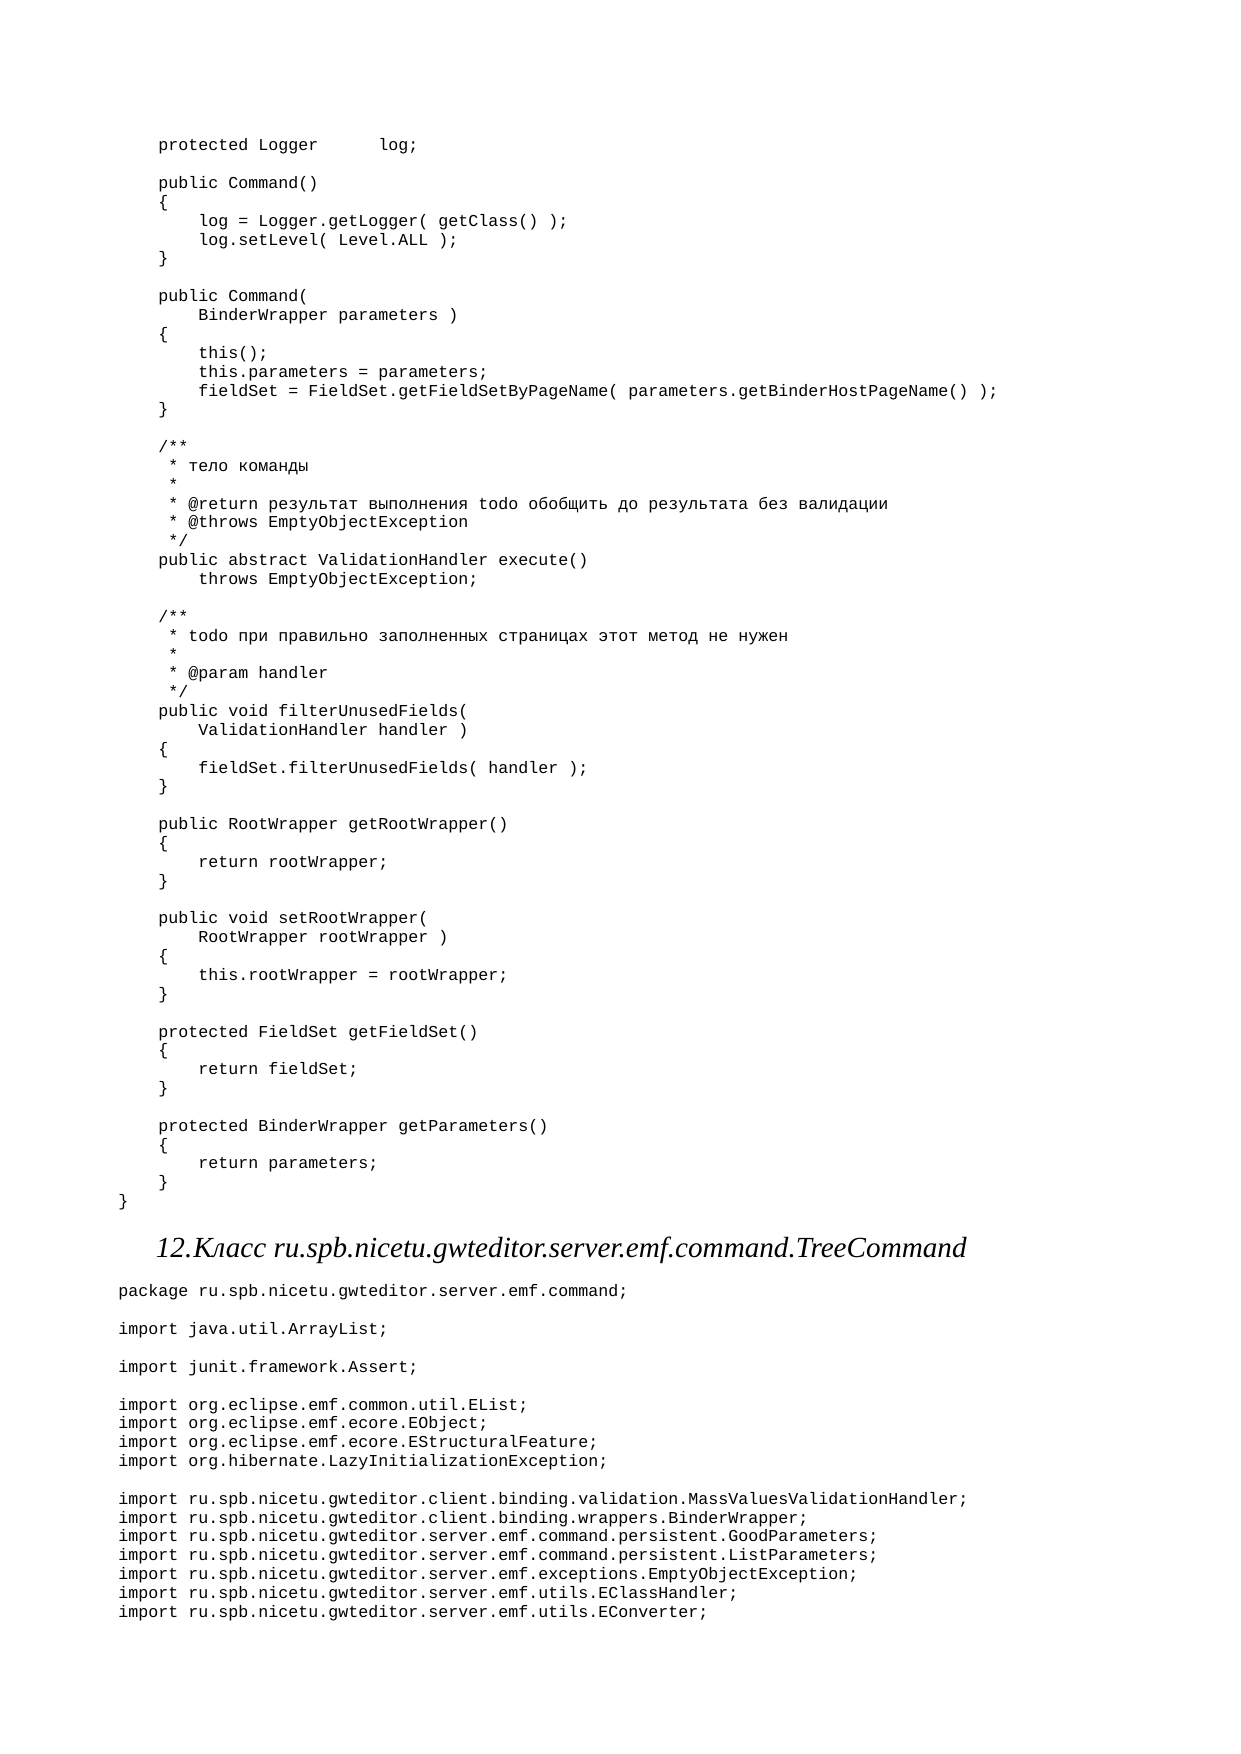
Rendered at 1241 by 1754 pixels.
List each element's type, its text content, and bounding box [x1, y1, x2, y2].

text public abstract ValidationHandler execute() [118, 552, 1122, 571]
text BinderWrapper parameters ) [118, 307, 1122, 326]
text * тело команды [118, 457, 1122, 476]
text } [118, 1193, 1122, 1212]
text import ru.spb.nicetu.gwteditor.server.emf.command.persistent.ListParameters; [118, 1547, 1122, 1566]
text protected BinderWrapper getParameters() [118, 1117, 1122, 1136]
text * @throws EmptyObjectException [118, 514, 1122, 533]
text import java.util.ArrayList; [118, 1321, 1122, 1339]
text public RootWrapper getRootWrapper() [118, 816, 1122, 834]
text } [118, 250, 1122, 269]
text RootWrapper rootWrapper ) [118, 929, 1122, 948]
text import ru.spb.nicetu.gwteditor.client.binding.validation.MassValuesValidationHandler; [118, 1490, 1122, 1509]
text fieldSet.filterUnusedFields( handler ); [118, 759, 1122, 778]
text { [118, 326, 1122, 344]
text import org.eclipse.emf.common.util.EList; [118, 1396, 1122, 1415]
text { [118, 740, 1122, 759]
text */ [118, 684, 1122, 703]
text protected Logger log; [118, 137, 1122, 156]
text this.parameters = parameters; [118, 363, 1122, 382]
text { [118, 834, 1122, 853]
text * todo при правильно заполненных страницах этот метод не нужен [118, 627, 1122, 646]
text return parameters; [118, 1155, 1122, 1174]
text import ru.spb.nicetu.gwteditor.client.binding.wrappers.BinderWrapper; [118, 1509, 1122, 1528]
text * @param handler [118, 665, 1122, 684]
text import ru.spb.nicetu.gwteditor.server.emf.utils.EConverter; [118, 1603, 1122, 1622]
text import ru.spb.nicetu.gwteditor.server.emf.utils.EClassHandler; [118, 1584, 1122, 1603]
text this(); [118, 344, 1122, 363]
text fieldSet = FieldSet.getFieldSetByPageName( parameters.getBinderHostPageName() ); [118, 382, 1122, 401]
text * [118, 476, 1122, 495]
text public Command() [118, 175, 1122, 193]
text this.rootWrapper = rootWrapper; [118, 967, 1122, 985]
text return fieldSet; [118, 1061, 1122, 1080]
text import org.eclipse.emf.ecore.EStructuralFeature; [118, 1434, 1122, 1453]
text throws EmptyObjectException; [118, 571, 1122, 589]
text import org.eclipse.emf.ecore.EObject; [118, 1415, 1122, 1434]
text * [118, 646, 1122, 665]
text } [118, 401, 1122, 420]
text import junit.framework.Assert; [118, 1358, 1122, 1377]
text { [118, 1042, 1122, 1061]
text { [118, 1136, 1122, 1155]
text log = Logger.getLogger( getClass() ); [118, 212, 1122, 231]
text import ru.spb.nicetu.gwteditor.server.emf.exceptions.EmptyObjectException; [118, 1566, 1122, 1584]
text import ru.spb.nicetu.gwteditor.server.emf.command.persistent.GoodParameters; [118, 1528, 1122, 1547]
text } [118, 1080, 1122, 1098]
text public Command( [118, 288, 1122, 307]
text ValidationHandler handler ) [118, 721, 1122, 740]
text * @return результат выполнения todo обобщить до результата без валидации [118, 495, 1122, 514]
text /** [118, 439, 1122, 457]
text /** [118, 608, 1122, 627]
text } [118, 778, 1122, 797]
text import org.hibernate.LazyInitializationException; [118, 1453, 1122, 1471]
text { [118, 193, 1122, 212]
text return rootWrapper; [118, 853, 1122, 872]
text } [118, 985, 1122, 1004]
text { [118, 948, 1122, 967]
text protected FieldSet getFieldSet() [118, 1023, 1122, 1042]
text public void setRootWrapper( [118, 910, 1122, 929]
text */ [118, 533, 1122, 552]
text } [118, 872, 1122, 891]
text log.setLevel( Level.ALL ); [118, 231, 1122, 250]
text } [118, 1174, 1122, 1193]
text public void filterUnusedFields( [118, 703, 1122, 721]
list Класс ru.spb.nicetu.gwteditor.server.emf.command.TreeCommand [156, 1231, 1122, 1264]
text package ru.spb.nicetu.gwteditor.server.emf.command; [118, 1283, 1122, 1302]
